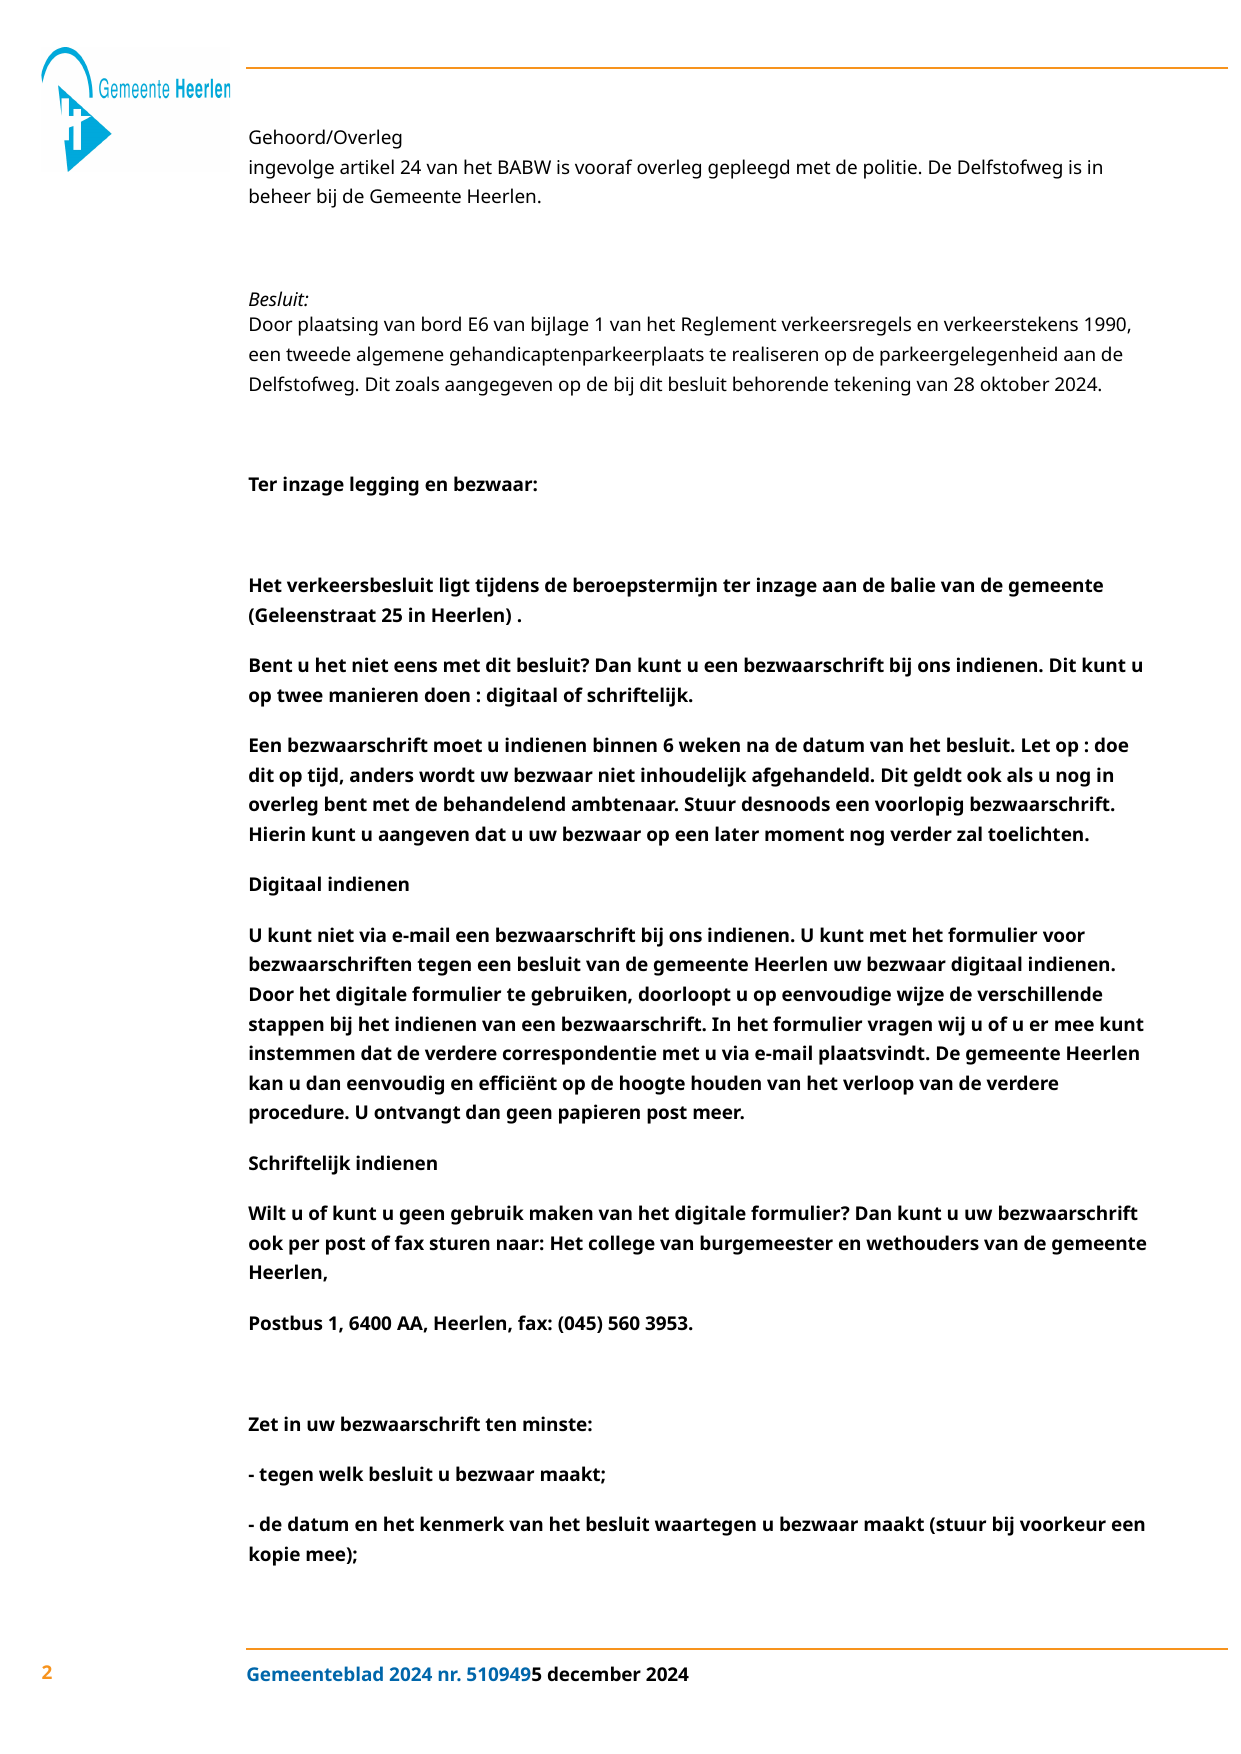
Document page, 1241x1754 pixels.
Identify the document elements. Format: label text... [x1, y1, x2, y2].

picture [41, 47, 59, 70]
text Postbus 1, 6400 AA, Heerlen, fax: (045) 560 3953. [248, 1310, 1152, 1336]
text Zet in uw bezwaarschrift ten minste: [248, 1411, 1152, 1436]
text Schriftelijk indienen [248, 1150, 1152, 1176]
text ingevolge artikel 24 van het BABW is vooraf overleg gepleegd met de politie. De Delfstofweg is in beheer bij de Gemeente Heerlen. [248, 154, 1152, 209]
text - tegen welk besluit u bezwaar maakt; [248, 1461, 1152, 1487]
text Een bezwaarschrift moet u indienen binnen 6 weken na de datum van het besluit. Let op : doe dit op tijd, anders wordt uw bezwaar niet inhoudelijk afgehandeld. Dit geldt ook als u nog in overleg bent met de behandelend ambtenaar. Stuur desnoods een voorlopig bezwaarschrift. Hierin kunt u aangeven dat u uw bezwaar op een later moment nog verder zal toelichten. [248, 732, 1152, 847]
text Het verkeersbesluit ligt tijdens de beroepstermijn ter inzage aan de balie van de gemeente (Geleenstraat 25 in Heerlen) . [248, 572, 1152, 628]
text Ter inzage legging en bezwaar: [248, 472, 1152, 497]
text Wilt u of kunt u geen gebruik maken van het digitale formulier? Dan kunt u uw bezwaarschrift ook per post of fax sturen naar: Het college van burgemeester en wethouders van de gemeente Heerlen, [248, 1200, 1152, 1285]
picture [41, 47, 231, 172]
text - de datum en het kenmerk van het besluit waartegen u bezwaar maakt (stuur bij voorkeur een kopie mee); [248, 1512, 1152, 1567]
text Door plaatsing van bord E6 van bijlage 1 van het Reglement verkeersregels en verkeerstekens 1990, een tweede algemene gehandicaptenparkeerplaats te realiseren op de parkeergelegenheid aan de Delfstofweg. Dit zoals aangegeven op de bij dit besluit behorende tekening van 28 oktober 2024. [248, 312, 1152, 396]
text U kunt niet via e-mail een bezwaarschrift bij ons indienen. U kunt met het formulier voor bezwaarschriften tegen een besluit van de gemeente Heerlen uw bezwaar digitaal indienen. Door het digitale formulier te gebruiken, doorloopt u op eenvoudige wijze de verschillende stappen bij het indienen van een bezwaarschrift. In het formulier vragen wij u of u er mee kunt instemmen dat de verdere correspondentie met u via e-mail plaatsvindt. De gemeente Heerlen kan u dan eenvoudig en efficiënt op de hoogte houden van het verloop van de verdere procedure. U ontvangt dan geen papieren post meer. [248, 922, 1152, 1125]
text Besluit: [248, 286, 1152, 312]
text Bent u het niet eens met dit besluit? Dan kunt u een bezwaarschrift bij ons indienen. Dit kunt u op twee manieren doen : digitaal of schriftelijk. [248, 652, 1152, 708]
text Digitaal indienen [248, 872, 1152, 897]
text Gehoord/Overleg [248, 124, 1152, 150]
